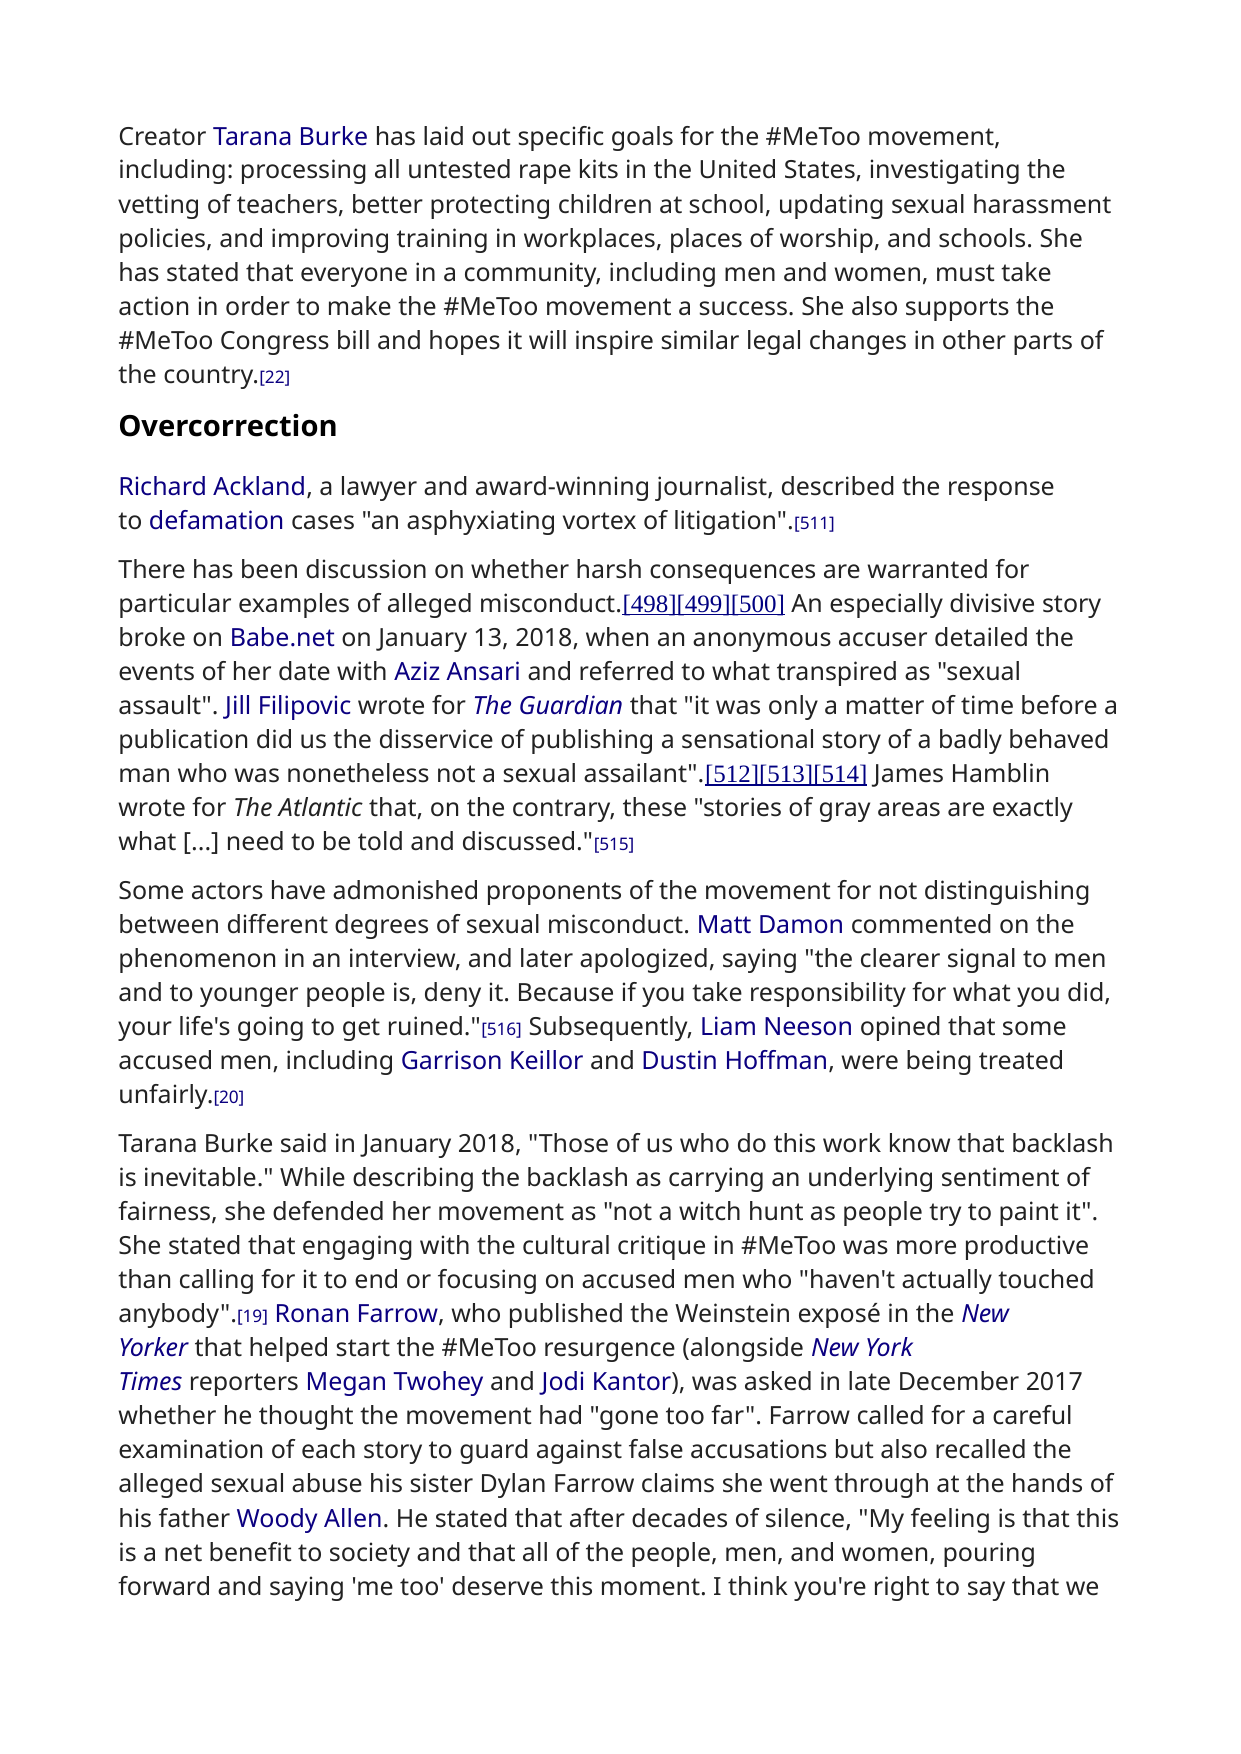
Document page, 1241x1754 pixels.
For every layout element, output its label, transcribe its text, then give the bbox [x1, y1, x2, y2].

text Some actors have admonished proponents of the movement for not distinguishing between different degrees of sexual misconduct. Matt Damon commented on the phenomenon in an interview, and later apologized, saying "the clearer signal to men and to younger people is, deny it. Because if you take responsibility for what you did, your life's going to get ruined."[516] Subsequently, Liam Neeson opined that some accused men, including Garrison Keillor and Dustin Hoffman, were being treated unfairly.[20] [118, 872, 1122, 1111]
subtitle Overcorrection [118, 405, 1122, 445]
text Richard Ackland, a lawyer and award-winning journalist, described the response to defamation cases "an asphyxiating vortex of litigation".[511] [118, 469, 1122, 537]
text There has been discussion on whether harsh consequences are warranted for particular examples of alleged misconduct.[498][499][500] An especially divisive story broke on Babe.net on January 13, 2018, when an anonymous accuser detailed the events of her date with Aziz Ansari and referred to what transpired as "sexual assault". Jill Filipovic wrote for The Guardian that "it was only a matter of time before a publication did us the disservice of publishing a sensational story of a badly behaved man who was nonetheless not a sexual assailant".[512][513][514] James Hamblin wrote for The Atlantic that, on the contrary, these "stories of gray areas are exactly what [...] need to be told and discussed."[515] [118, 551, 1122, 858]
text Tarana Burke said in January 2018, "Those of us who do this work know that backlash is inevitable." While describing the backlash as carrying an underlying sentiment of fairness, she defended her movement as "not a witch hunt as people try to paint it". She stated that engaging with the cultural critique in #MeToo was more productive than calling for it to end or focusing on accused men who "haven't actually touched anybody".[19] Ronan Farrow, who published the Weinstein exposé in the New Yorker that helped start the #MeToo resurgence (alongside New York Times reporters Megan Twohey and Jodi Kantor), was asked in late December 2017 whether he thought the movement had "gone too far". Farrow called for a careful examination of each story to guard against false accusations but also recalled the alleged sexual abuse his sister Dylan Farrow claims she went through at the hands of his father Woody Allen. He stated that after decades of silence, "My feeling is that this is a net benefit to society and that all of the people, men, and women, pouring forward and saying 'me too' deserve this moment. I think you're right to say that we [118, 1126, 1122, 1602]
text Creator Tarana Burke has laid out specific goals for the #MeToo movement, including: processing all untested rape kits in the United States, investigating the vetting of teachers, better protecting children at school, updating sexual harassment policies, and improving training in workplaces, places of worship, and schools. She has stated that everyone in a community, including men and women, must take action in order to make the #MeToo movement a success. She also supports the #MeToo Congress bill and hopes it will inspire similar legal changes in other parts of the country.[22] [118, 118, 1122, 391]
